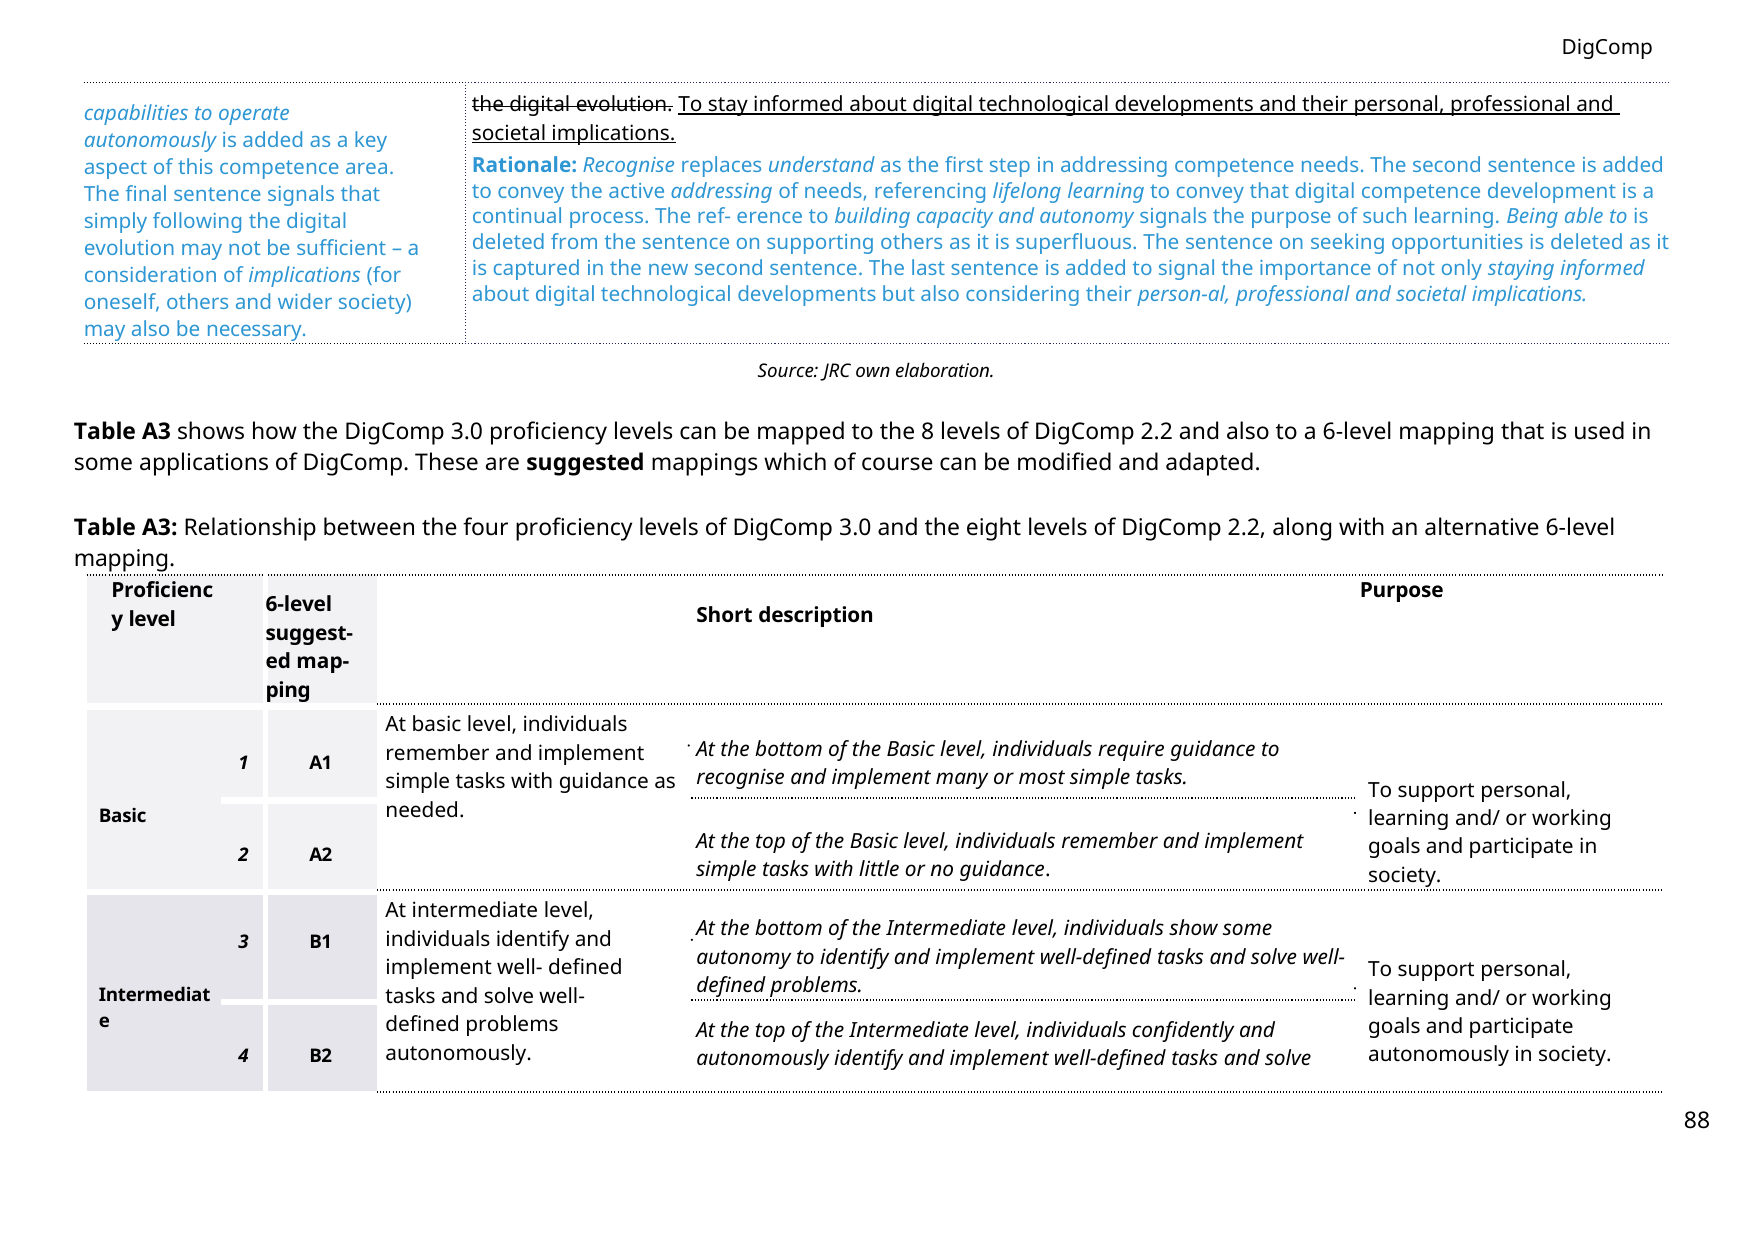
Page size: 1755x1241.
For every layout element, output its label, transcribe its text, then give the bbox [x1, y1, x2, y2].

table_header 6-level suggest- ed map- ping [268, 574, 377, 703]
table_cell capabilities to operate autonomously is added as a key aspect of this competence area. The final sentence signals that simply following the digital evolution may not be sufficient – a consideration of implications (for oneself, others and wider society) may also be necessary. [84, 82, 466, 343]
table_cell 2 [221, 804, 263, 889]
table_cell Intermediate [87, 895, 221, 1091]
table_cell At the bottom of the Basic level, individuals require guidance to recognise and implement many or most simple tasks. [691, 703, 1354, 797]
table_header Purpose [1360, 574, 1662, 703]
table_cell Basic [87, 710, 221, 889]
table_cell B2 [268, 1005, 377, 1091]
table_cell At intermediate level, individuals identify and implement well- defined tasks and solve well- defined problems autonomously. [377, 889, 691, 1091]
table_cell A2 [268, 804, 377, 889]
table_cell 4 [221, 1005, 263, 1091]
table_header [377, 574, 691, 703]
table_cell At the bottom of the Intermediate level, individuals show some autonomy to identify and implement well-defined tasks and solve well-defined problems. [691, 889, 1354, 999]
table_header Short description [691, 574, 1354, 703]
table_cell [1354, 703, 1359, 889]
table_cell At the top of the Intermediate level, individuals confidently and autonomously identify and implement well-defined tasks and solve [691, 999, 1354, 1091]
table_header Proficiency level [87, 574, 221, 703]
table_cell A1 [268, 710, 377, 797]
table_cell At basic level, individuals remember and implement simple tasks with guidance as needed. [377, 703, 691, 889]
table_cell [1354, 889, 1359, 1091]
table_cell At the top of the Basic level, individuals remember and implement simple tasks with little or no guidance. [691, 797, 1354, 889]
table_cell 3 [221, 895, 263, 999]
table_cell To support personal, learning and/ or working goals and participate autonomously in society. [1360, 889, 1662, 1091]
table_header [1354, 574, 1359, 703]
table_cell B1 [268, 895, 377, 999]
table_header [221, 574, 263, 703]
text Table A3: Relationship between the four proficiency levels of DigComp 3.0 and the eight levels of DigComp 2.2, along with an alternative 6-level mapping. [74, 511, 1710, 573]
table_cell 1 [221, 710, 263, 797]
text Source: JRC own elaboration. [274, 357, 1480, 383]
table_cell the digital evolution. To stay informed about digital technological developments and their personal, professional and societal implications. Rationale: Recognise replaces understand as the first step in addressing competence needs. The second sentence is added to convey the active addressing of needs, referencing lifelong learning to convey that digital competence development is a continual process. The ref- erence to building capacity and autonomy signals the purpose of such learning. Being able to is deleted from the sentence on supporting others as it is superfluous. The sentence on seeking opportunities is deleted as it is captured in the new second sentence. The last sentence is added to signal the importance of not only staying informed about digital technological developments but also considering their person-al, professional and societal implications. [466, 82, 1671, 343]
text Table A3 shows how the DigComp 3.0 proficiency levels can be mapped to the 8 levels of DigComp 2.2 and also to a 6-level mapping that is used in some applications of DigComp. These are suggested mappings which of course can be modified and adapted. [74, 415, 1672, 478]
table_cell To support personal, learning and/ or working goals and participate in society. [1360, 703, 1662, 889]
